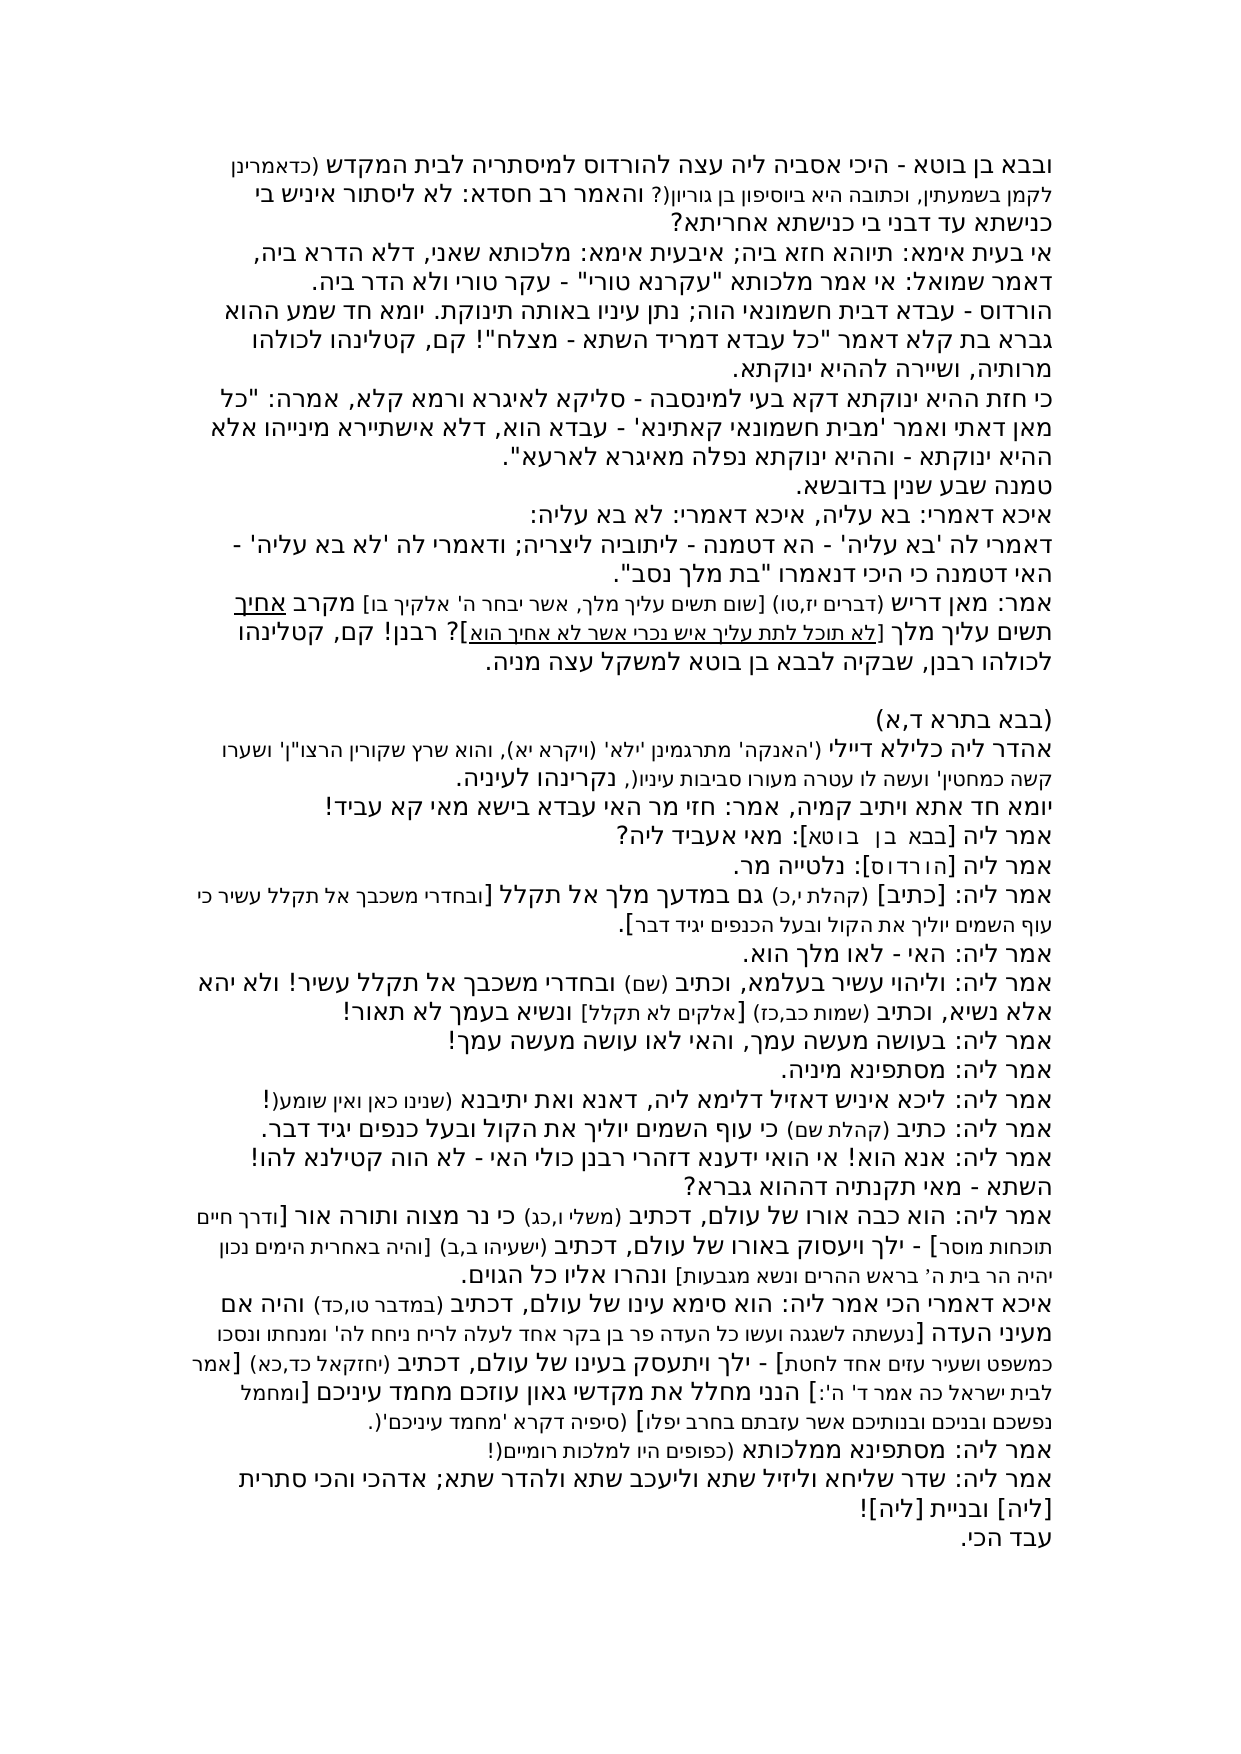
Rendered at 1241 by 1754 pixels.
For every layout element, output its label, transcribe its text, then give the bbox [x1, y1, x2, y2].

text אי בעית אימא: תיוהא חזא ביה; איבעית אימא: מלכותא שאני, דלא הדרא ביה, דאמר שמואל: אי אמר מלכותא "עקרנא טורי" - עקר טורי ולא הדר ביה. [187, 238, 1053, 296]
text אמר ליה: האי - לאו מלך הוא. [187, 939, 1053, 968]
text הורדוס - עבדא דבית חשמונאי הוה; נתן עיניו באותה תינוקת. יומא חד שמע ההוא גברא בת קלא דאמר "כל עבדא דמריד השתא - מצלח"! קם, קטלינהו לכולהו מרותיה, ושיירה לההיא ינוקתא. [187, 296, 1053, 384]
text אמר ליה: מסתפינא מיניה. [187, 1056, 1053, 1085]
text כי חזת ההיא ינוקתא דקא בעי למינסבה - סליקא לאיגרא ורמא קלא, אמרה: "כל מאן דאתי ואמר 'מבית חשמונאי קאתינא' - עבדא הוא, דלא אישתיירא מינייהו אלא ההיא ינוקתא - וההיא ינוקתא נפלה מאיגרא לארעא". [187, 384, 1053, 472]
text איכא דאמרי הכי אמר ליה: הוא סימא עינו של עולם, דכתיב (במדבר טו,כד) והיה אם מעיני העדה [נעשתה לשגגה ועשו כל העדה פר בן בקר אחד לעלה לריח ניחח לה' ומנחתו ונסכו כמשפט ושעיר עזים אחד לחטת] - ילך ויתעסק בעינו של עולם, דכתיב (יחזקאל כד,כא) [אמר לבית ישראל כה אמר ד' ה':] הנני מחלל את מקדשי גאון עוזכם מחמד עיניכם [ומחמל נפשכם ובניכם ובנותיכם אשר עזבתם בחרב יפלו] (סיפיה דקרא 'מחמד עיניכם'(. [187, 1289, 1053, 1435]
text אמר ליה: [כתיב] (קהלת י,כ) גם במדעך מלך אל תקלל [ובחדרי משכבך אל תקלל עשיר כי עוף השמים יוליך את הקול ובעל הכנפים יגיד דבר]. [187, 881, 1053, 939]
text אמר ליה: אנא הוא! אי הואי ידענא דזהרי רבנן כולי האי - לא הוה קטילנא להו! השתא - מאי תקנתיה דההוא גברא? [187, 1143, 1053, 1202]
text טמנה שבע שנין בדובשא. [187, 472, 1053, 501]
text יומא חד אתא ויתיב קמיה, אמר: חזי מר האי עבדא בישא מאי קא עביד! [187, 792, 1053, 822]
text אמר ליה: הוא כבה אורו של עולם, דכתיב (משלי ו,כג) כי נר מצוה ותורה אור [ודרך חיים תוכחות מוסר] - ילך ויעסוק באורו של עולם, דכתיב (ישעיהו ב,ב) [והיה באחרית הימים נכון יהיה הר בית ה’ בראש ההרים ונשא מגבעות] ונהרו אליו כל הגוים. [187, 1202, 1053, 1289]
text דאמרי לה 'בא עליה' - הא דטמנה - ליתוביה ליצריה; ודאמרי לה 'לא בא עליה' - האי דטמנה כי היכי דנאמרו "בת מלך נסב". [187, 530, 1053, 588]
text אמר ליה: וליהוי עשיר בעלמא, וכתיב (שם) ובחדרי משכבך אל תקלל עשיר! ולא יהא אלא נשיא, וכתיב (שמות כב,כז) [אלקים לא תקלל] ונשיא בעמך לא תאור! [187, 968, 1053, 1026]
text אמר ליה: בעושה מעשה עמך, והאי לאו עושה מעשה עמך! [187, 1026, 1053, 1056]
text עבד הכי. [187, 1523, 1053, 1552]
text אמר ליה [בבא בן בוטא]: מאי אעביד ליה? [187, 822, 1053, 851]
text איכא דאמרי: בא עליה, איכא דאמרי: לא בא עליה: [187, 501, 1053, 530]
text אמר ליה: מסתפינא ממלכותא (כפופים היו למלכות רומיים(! [187, 1435, 1053, 1464]
text אמר: מאן דריש (דברים יז,טו) [שום תשים עליך מלך, אשר יבחר ה' אלקיך בו] מקרב אחיך תשים עליך מלך [לא תוכל לתת עליך איש נכרי אשר לא אחיך הוא]? רבנן! קם, קטלינהו לכולהו רבנן, שבקיה לבבא בן בוטא למשקל עצה מניה. [187, 588, 1053, 676]
text אמר ליה: ליכא איניש דאזיל דלימא ליה, דאנא ואת יתיבנא (שנינו כאן ואין שומע(! [187, 1085, 1053, 1114]
text אמר ליה: שדר שליחא וליזיל שתא וליעכב שתא ולהדר שתא; אדהכי והכי סתרית [ליה] ובניית [ליה]! [187, 1464, 1053, 1523]
text אהדר ליה כלילא דיילי ('האנקה' מתרגמינן 'ילא' (ויקרא יא), והוא שרץ שקורין הרצו"ן' ושערו קשה כמחטין' ועשה לו עטרה מעורו סביבות עיניו(, נקרינהו לעיניה. [187, 734, 1053, 792]
text אמר ליה: כתיב (קהלת שם) כי עוף השמים יוליך את הקול ובעל כנפים יגיד דבר. [187, 1114, 1053, 1143]
text אמר ליה [הורדוס]: נלטייה מר. [187, 851, 1053, 881]
text (בבא בתרא ד,א) [187, 705, 1053, 734]
text ובבא בן בוטא - היכי אסביה ליה עצה להורדוס למיסתריה לבית המקדש (כדאמרינן לקמן בשמעתין, וכתובה היא ביוסיפון בן גוריון(? והאמר רב חסדא: לא ליסתור איניש בי כנישתא עד דבני בי כנישתא אחריתא? [187, 150, 1053, 238]
